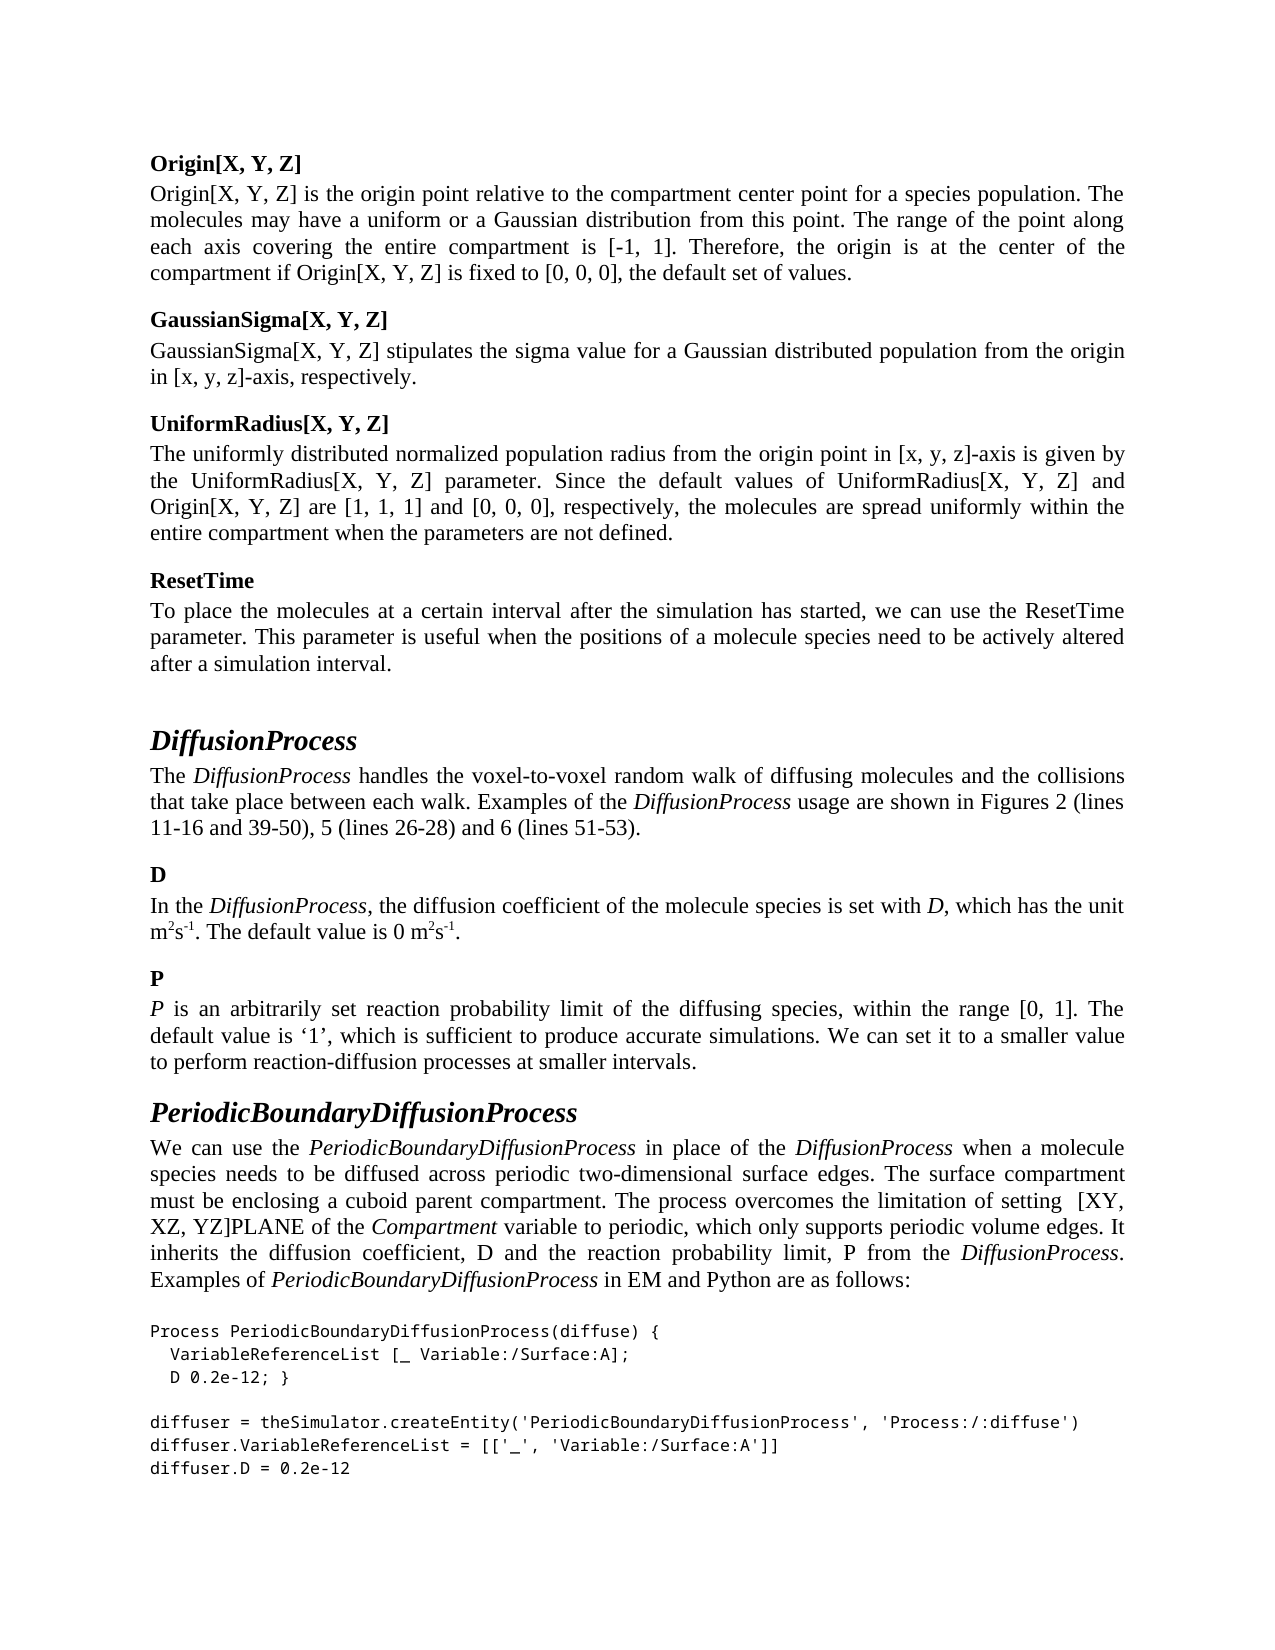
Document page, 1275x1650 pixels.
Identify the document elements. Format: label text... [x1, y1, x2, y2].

text diffuser.VariableReferenceList = [['_', 'Variable:/Surface:A']] [150, 1434, 1125, 1456]
text VariableReferenceList [_ Variable:/Surface:A]; [150, 1343, 1125, 1366]
text Process PeriodicBoundaryDiffusionProcess(diffuse) { [150, 1320, 1125, 1343]
text P is an arbitrarily set reaction probability limit of the diffusing species, within the range [0, 1]. The default value is ‘1’, which is sufficient to produce accurate simulations. We can set it to a smaller value to perform reaction-diffusion processes at smaller intervals. [150, 996, 1125, 1074]
text GaussianSigma[X, Y, Z] stipulates the sigma value for a Gaussian distributed population from the origin in [x, y, z]-axis, respectively. [150, 337, 1125, 389]
subtitle UniformRadius[X, Y, Z] [150, 410, 1125, 437]
text Origin[X, Y, Z] is the origin point relative to the compartment center point for a species population. The molecules may have a uniform or a Gaussian distribution from this point. The range of the point along each axis covering the entire compartment is [-1, 1]. Therefore, the origin is at the center of the compartment if Origin[X, Y, Z] is fixed to [0, 0, 0], the default set of values. [150, 180, 1125, 286]
text We can use the PeriodicBoundaryDiffusionProcess in place of the DiffusionProcess when a molecule species needs to be diffused across periodic two-dimensional surface edges. The surface compartment must be enclosing a cuboid parent compartment. The process overcomes the limitation of setting [XY, XZ, YZ]PLANE of the Compartment variable to periodic, which only supports periodic volume edges. It inherits the diffusion coefficient, D and the reaction probability limit, P from the DiffusionProcess. Examples of PeriodicBoundaryDiffusionProcess in EM and Python are as follows: [150, 1134, 1125, 1292]
text To place the molecules at a certain interval after the simulation has started, we can use the ResetTime parameter. This parameter is useful when the positions of a molecule species need to be actively altered after a simulation interval. [150, 597, 1125, 676]
subtitle D [150, 862, 1125, 888]
text In the DiffusionProcess, the diffusion coefficient of the molecule species is set with D, which has the unit m2s-1. The default value is 0 m2s-1. [150, 892, 1125, 944]
subtitle PeriodicBoundaryDiffusionProcess [150, 1095, 1125, 1129]
subtitle P [150, 965, 1125, 992]
text D 0.2e-12; } [150, 1366, 1125, 1388]
text The uniformly distributed normalized population radius from the origin point in [x, y, z]-axis is given by the UniformRadius[X, Y, Z] parameter. Since the default values of UniformRadius[X, Y, Z] and Origin[X, Y, Z] are [1, 1, 1] and [0, 0, 0], respectively, the molecules are spread uniformly within the entire compartment when the parameters are not defined. [150, 440, 1125, 546]
subtitle GaussianSigma[X, Y, Z] [150, 306, 1125, 333]
subtitle Origin[X, Y, Z] [150, 150, 1125, 176]
text The DiffusionProcess handles the voxel-to-voxel random walk of diffusing molecules and the collisions that take place between each walk. Examples of the DiffusionProcess usage are shown in Figures 2 (lines 11-16 and 39-50), 5 (lines 26-28) and 6 (lines 51-53). [150, 762, 1125, 841]
text diffuser.D = 0.2e-12 [150, 1456, 1125, 1479]
subtitle DiffusionProcess [150, 723, 1125, 757]
subtitle ResetTime [150, 567, 1125, 593]
text diffuser = theSimulator.createEntity('PeriodicBoundaryDiffusionProcess', 'Process:/:diffuse') [150, 1411, 1125, 1434]
